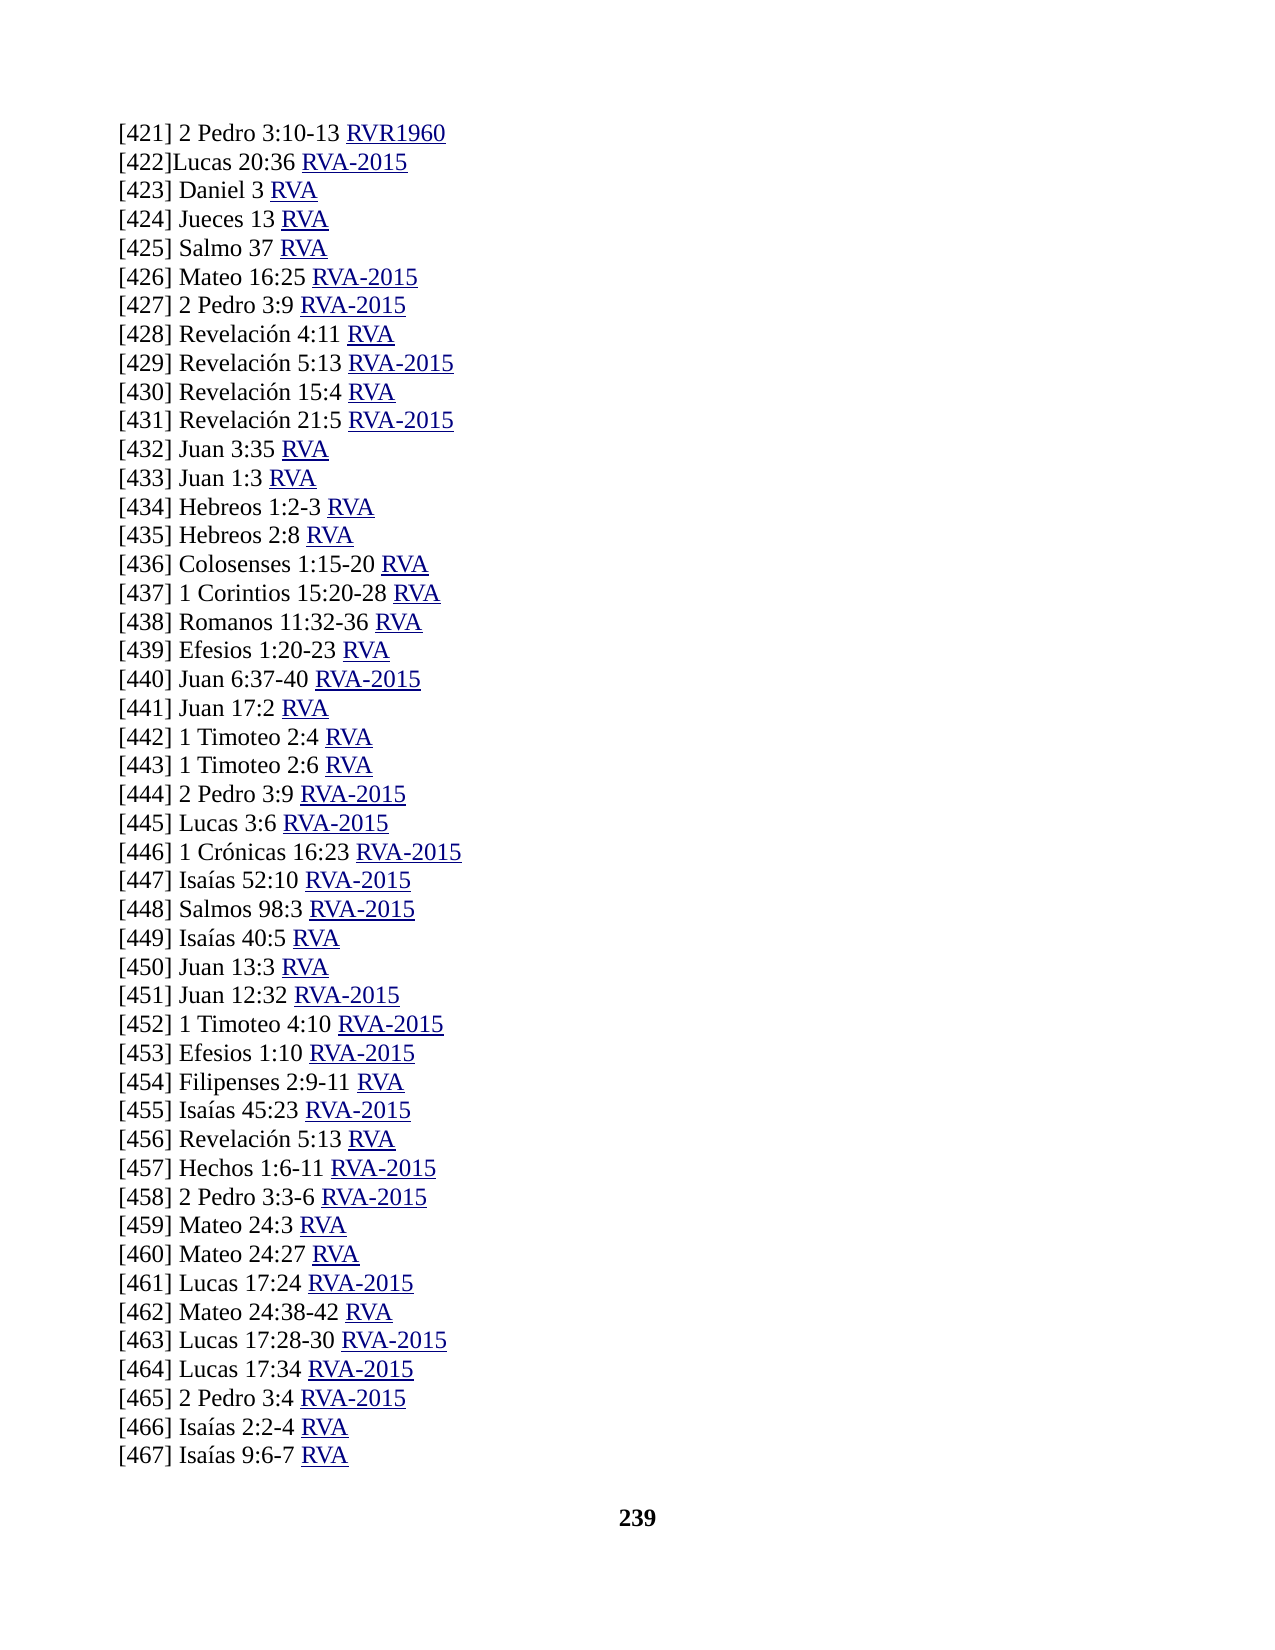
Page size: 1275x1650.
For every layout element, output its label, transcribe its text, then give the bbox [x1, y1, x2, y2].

text Isaías 45:23 RVA-2015 [118, 1096, 1157, 1124]
text 2 Pedro 3:3-6 RVA-2015 [118, 1182, 1157, 1211]
text Hechos 1:6-11 RVA-2015 [118, 1153, 1157, 1182]
text Isaías 40:5 RVA [118, 923, 1157, 952]
text Filipenses 2:9-11 RVA [118, 1067, 1157, 1096]
text Juan 1:3 RVA [118, 463, 1157, 492]
text Mateo 24:27 RVA [118, 1239, 1157, 1268]
text Mateo 24:38-42 RVA [118, 1297, 1157, 1326]
text Juan 6:37-40 RVA-2015 [118, 664, 1157, 693]
text Colosenses 1:15-20 RVA [118, 549, 1157, 578]
text Salmos 98:3 RVA-2015 [118, 894, 1157, 923]
text Jueces 13 RVA [118, 204, 1157, 233]
text Revelación 15:4 RVA [118, 377, 1157, 406]
text Daniel 3 RVA [118, 176, 1157, 204]
text Lucas 17:34 RVA-2015 [118, 1354, 1157, 1383]
text Romanos 11:32-36 RVA [118, 607, 1157, 636]
text 2 Pedro 3:10-13 RVR1960 [118, 118, 1157, 147]
text Isaías 2:2-4 RVA [118, 1412, 1157, 1441]
text Lucas 3:6 RVA-2015 [118, 808, 1157, 837]
text Lucas 17:28-30 RVA-2015 [118, 1326, 1157, 1354]
text 1 Timoteo 4:10 RVA-2015 [118, 1009, 1157, 1038]
text 2 Pedro 3:4 RVA-2015 [118, 1383, 1157, 1412]
text Lucas 20:36 RVA-2015 [118, 147, 1157, 176]
text Revelación 5:13 RVA [118, 1124, 1157, 1153]
text 1 Timoteo 2:4 RVA [118, 722, 1157, 751]
text Efesios 1:20-23 RVA [118, 636, 1157, 664]
text Mateo 24:3 RVA [118, 1211, 1157, 1239]
text Isaías 9:6-7 RVA [118, 1441, 1157, 1469]
text Juan 17:2 RVA [118, 693, 1157, 722]
text Revelación 4:11 RVA [118, 319, 1157, 348]
text 2 Pedro 3:9 RVA-2015 [118, 779, 1157, 808]
text Isaías 52:10 RVA-2015 [118, 866, 1157, 894]
text 1 Timoteo 2:6 RVA [118, 751, 1157, 779]
text 1 Crónicas 16:23 RVA-2015 [118, 837, 1157, 866]
text Lucas 17:24 RVA-2015 [118, 1268, 1157, 1297]
text Revelación 21:5 RVA-2015 [118, 406, 1157, 434]
text Hebreos 2:8 RVA [118, 521, 1157, 549]
text Revelación 5:13 RVA-2015 [118, 348, 1157, 377]
text 1 Corintios 15:20-28 RVA [118, 578, 1157, 607]
text Juan 12:32 RVA-2015 [118, 981, 1157, 1009]
text Juan 3:35 RVA [118, 434, 1157, 463]
text Salmo 37 RVA [118, 233, 1157, 262]
text Mateo 16:25 RVA-2015 [118, 262, 1157, 291]
text 2 Pedro 3:9 RVA-2015 [118, 291, 1157, 319]
text Juan 13:3 RVA [118, 952, 1157, 981]
text Hebreos 1:2-3 RVA [118, 492, 1157, 521]
text Efesios 1:10 RVA-2015 [118, 1038, 1157, 1067]
